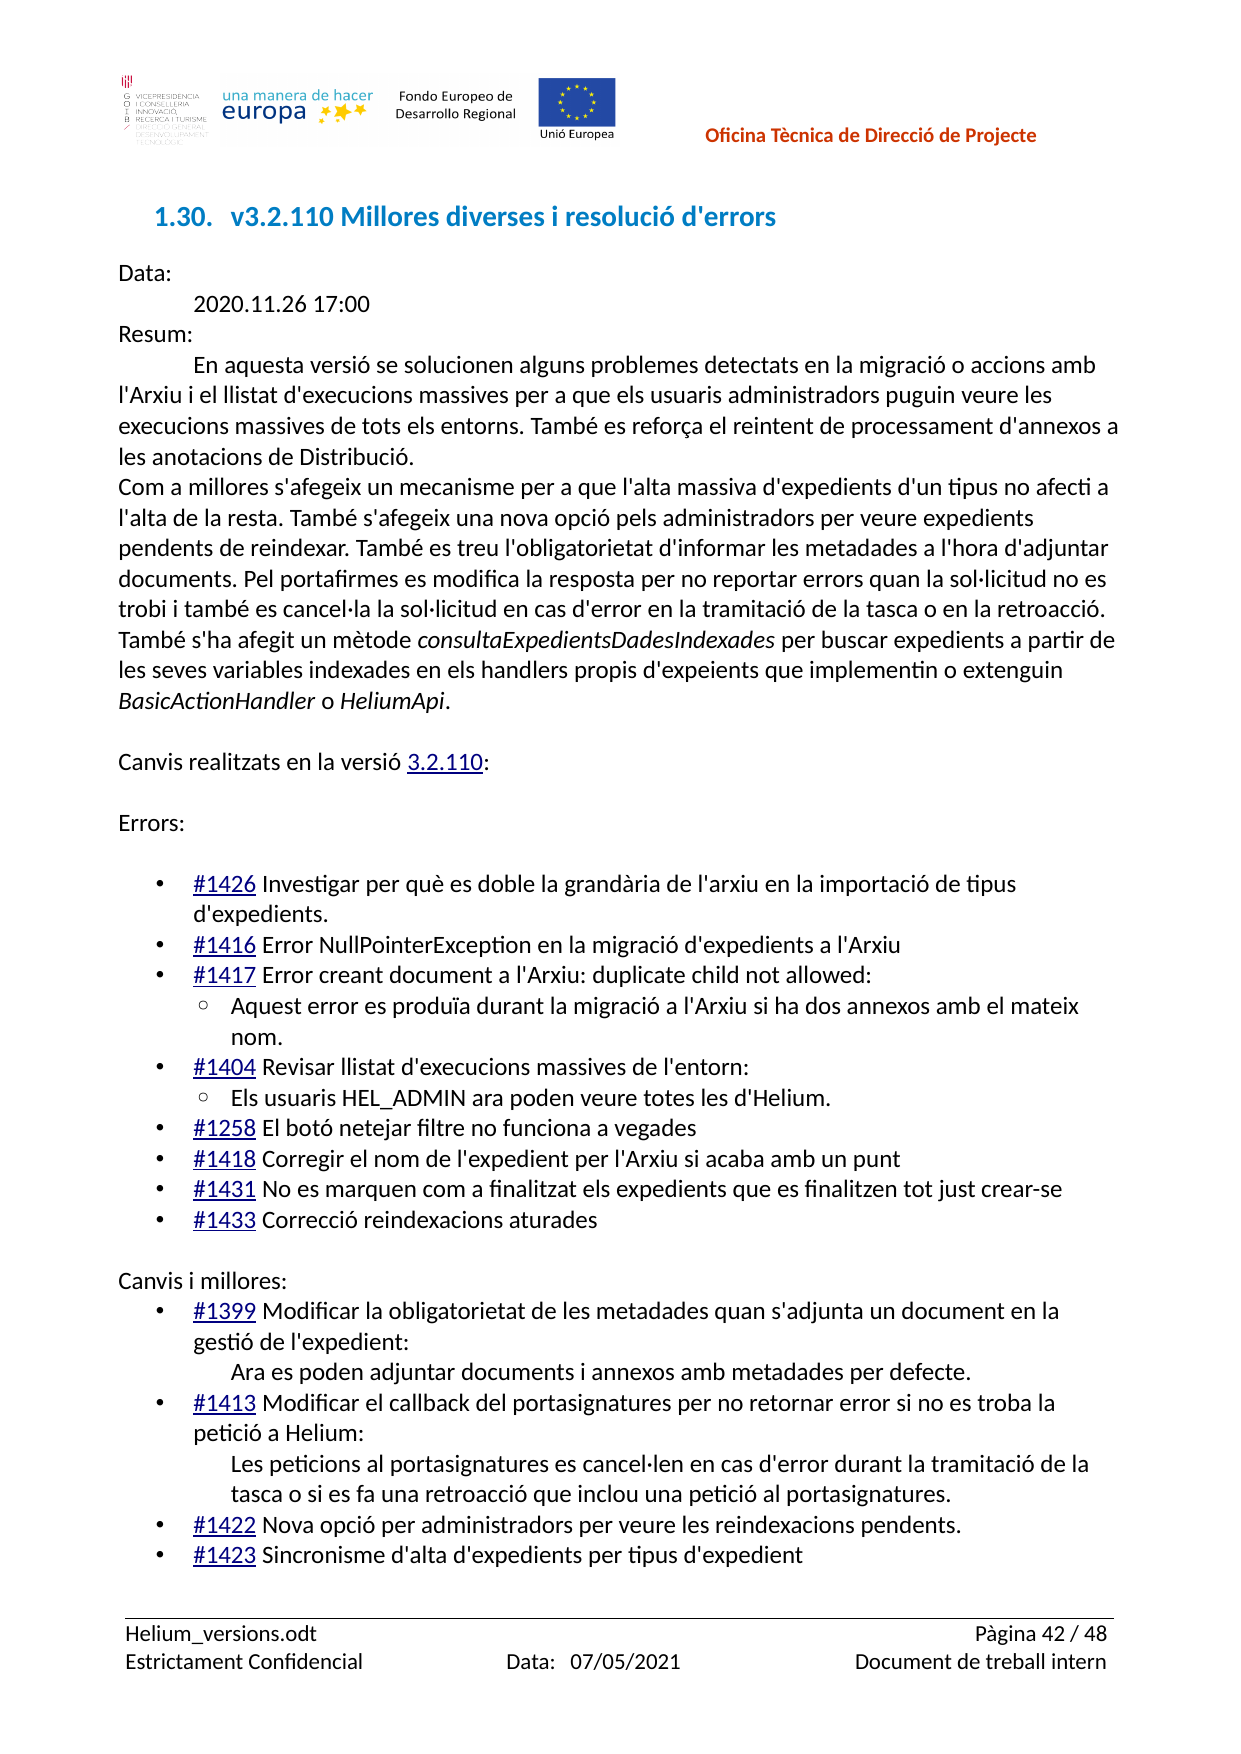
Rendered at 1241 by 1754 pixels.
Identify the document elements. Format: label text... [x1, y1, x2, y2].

subtitle v3.2.110 Millores diverses i resolució d'errors [153, 198, 1122, 234]
text Canvis i millores: [118, 1265, 1122, 1295]
text Canvis realitzats en la versió 3.2.110: [118, 746, 1122, 776]
list #1418 Corregir el nom de l'expedient per l'Arxiu si acaba amb un punt [156, 1143, 1122, 1173]
text Errors: [118, 807, 1122, 837]
picture [118, 73, 213, 147]
list Les peticions al portasignatures es cancel·len en cas d'error durant la tramitació de la tasca o si es fa una retroacció que inclou una petició al portasignatures. [193, 1448, 1122, 1509]
text Data: [118, 258, 1122, 288]
list #1423 Sincronisme d'alta d'expedients per tipus d'expedient [156, 1539, 1122, 1570]
text Com a millores s'afegeix un mecanisme per a que l'alta massiva d'expedients d'un tipus no afecti a l'alta de la resta. També s'afegeix una nova opció pels administradors per veure expedients pendents de reindexar. També es treu l'obligatorietat d'informar les metadades a l'hora d'adjuntar documents. Pel portafirmes es modifica la resposta per no reportar errors quan la sol·licitud no es trobi i també es cancel·la la sol·licitud en cas d'error en la tramitació de la tasca o en la retroacció. També s'ha afegit un mètode consultaExpedientsDadesIndexades per buscar expedients a partir de les seves variables indexades en els handlers propis d'expeients que implementin o extenguin BasicActionHandler o HeliumApi. [118, 471, 1122, 715]
list #1417 Error creant document a l'Arxiu: duplicate child not allowed: [156, 959, 1122, 990]
list #1258 El botó netejar filtre no funciona a vegades [156, 1112, 1122, 1143]
list #1399 Modificar la obligatorietat de les metadades quan s'adjunta un document en la gestió de l'expedient: [156, 1295, 1122, 1356]
text En aquesta versió se solucionen alguns problemes detectats en la migració o accions amb l'Arxiu i el llistat d'execucions massives per a que els usuaris administradors puguin veure les execucions massives de tots els entorns. També es reforça el reintent de processament d'annexos a les anotacions de Distribució. [118, 349, 1122, 471]
list #1431 No es marquen com a finalitzat els expedients que es finalitzen tot just crear-se [156, 1173, 1122, 1204]
text Resum: [118, 319, 1122, 349]
list #1404 Revisar llistat d'execucions massives de l'entorn: [156, 1051, 1122, 1082]
list #1416 Error NullPointerException en la migració d'expedients a l'Arxiu [156, 929, 1122, 959]
list #1426 Investigar per què es doble la grandària de l'arxiu en la importació de tipus d'expedients. [156, 868, 1122, 929]
list #1422 Nova opció per administradors per veure les reindexacions pendents. [156, 1509, 1122, 1539]
list Ara es poden adjuntar documents i annexos amb metadades per defecte. [193, 1356, 1122, 1387]
picture [219, 73, 621, 147]
list Els usuaris HEL_ADMIN ara poden veure totes les d'Helium. [193, 1082, 1122, 1112]
list #1433 Correcció reindexacions aturades [156, 1204, 1122, 1234]
text 2020.11.26 17:00 [118, 288, 1122, 319]
list #1413 Modificar el callback del portasignatures per no retornar error si no es troba la petició a Helium: [156, 1387, 1122, 1448]
list Aquest error es produïa durant la migració a l'Arxiu si ha dos annexos amb el mateix nom. [193, 990, 1122, 1051]
